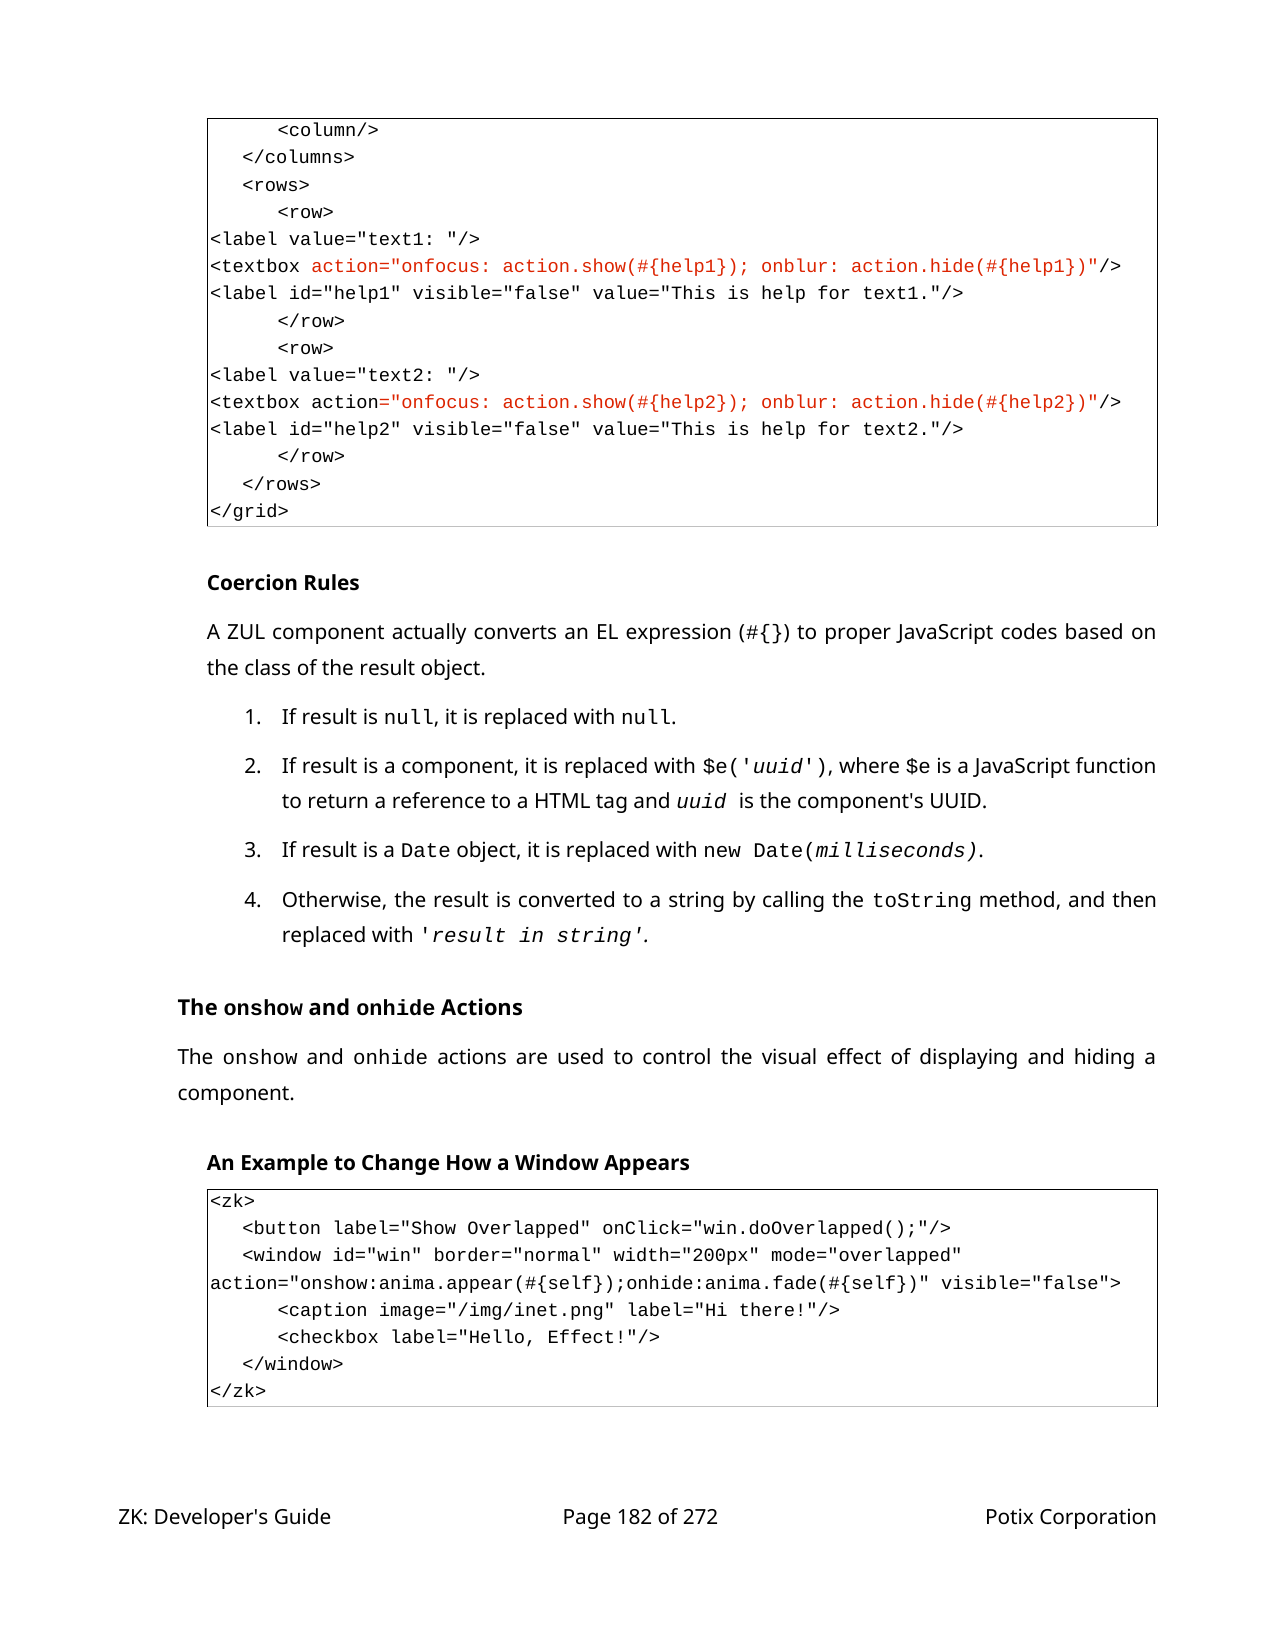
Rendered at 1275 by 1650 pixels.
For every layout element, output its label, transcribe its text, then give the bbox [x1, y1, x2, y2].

text <label id="help2" visible="false" value="This is help for text2."/> [208, 417, 1157, 441]
text </grid> [208, 499, 1157, 526]
subtitle The onshow and onhide Actions [177, 991, 1157, 1021]
text A ZUL component actually converts an EL expression (#{}) to proper JavaScript codes based on the class of the result object. [207, 617, 1157, 681]
subtitle An Example to Change How a Window Appears [207, 1148, 1157, 1177]
text <row> [208, 336, 1157, 360]
text </window> [208, 1352, 1157, 1376]
text <rows> [208, 172, 1157, 197]
list If result is a component, it is replaced with $e('uuid'), where $e is a JavaScript function to return a reference to a HTML tag and uuid is the component's UUID. [244, 751, 1157, 815]
text <caption image="/img/inet.png" label="Hi there!"/> [208, 1298, 1157, 1322]
list Otherwise, the result is converted to a string by calling the toString method, and then replaced with 'result in string'. [244, 885, 1157, 949]
list If result is a Date object, it is replaced with new Date(milliseconds). [244, 836, 1157, 864]
text <label value="text1: "/> [208, 227, 1157, 251]
text <textbox action="onfocus: action.show(#{help1}); onblur: action.hide(#{help1})"/> [208, 254, 1157, 278]
text </rows> [208, 472, 1157, 496]
text action="onshow:anima.appear(#{self});onhide:anima.fade(#{self})" visible="false"> [208, 1271, 1157, 1295]
text The onshow and onhide actions are used to control the visual effect of displaying and hiding a component. [177, 1042, 1157, 1106]
text <checkbox label="Hello, Effect!"/> [208, 1325, 1157, 1349]
text <zk> [208, 1190, 1157, 1213]
text <textbox action="onfocus: action.show(#{help2}); onblur: action.hide(#{help2})"/> [208, 390, 1157, 414]
text </columns> [208, 145, 1157, 169]
text <label value="text2: "/> [208, 363, 1157, 387]
subtitle Coercion Rules [207, 568, 1157, 597]
text </zk> [208, 1379, 1157, 1406]
list If result is null, it is replaced with null. [244, 702, 1157, 730]
text </row> [208, 444, 1157, 469]
text <column/> [208, 119, 1157, 142]
text </row> [208, 308, 1157, 333]
text <window id="win" border="normal" width="200px" mode="overlapped" [208, 1243, 1157, 1268]
text <button label="Show Overlapped" onClick="win.doOverlapped();"/> [208, 1216, 1157, 1240]
text <row> [208, 200, 1157, 224]
text <label id="help1" visible="false" value="This is help for text1."/> [208, 281, 1157, 306]
